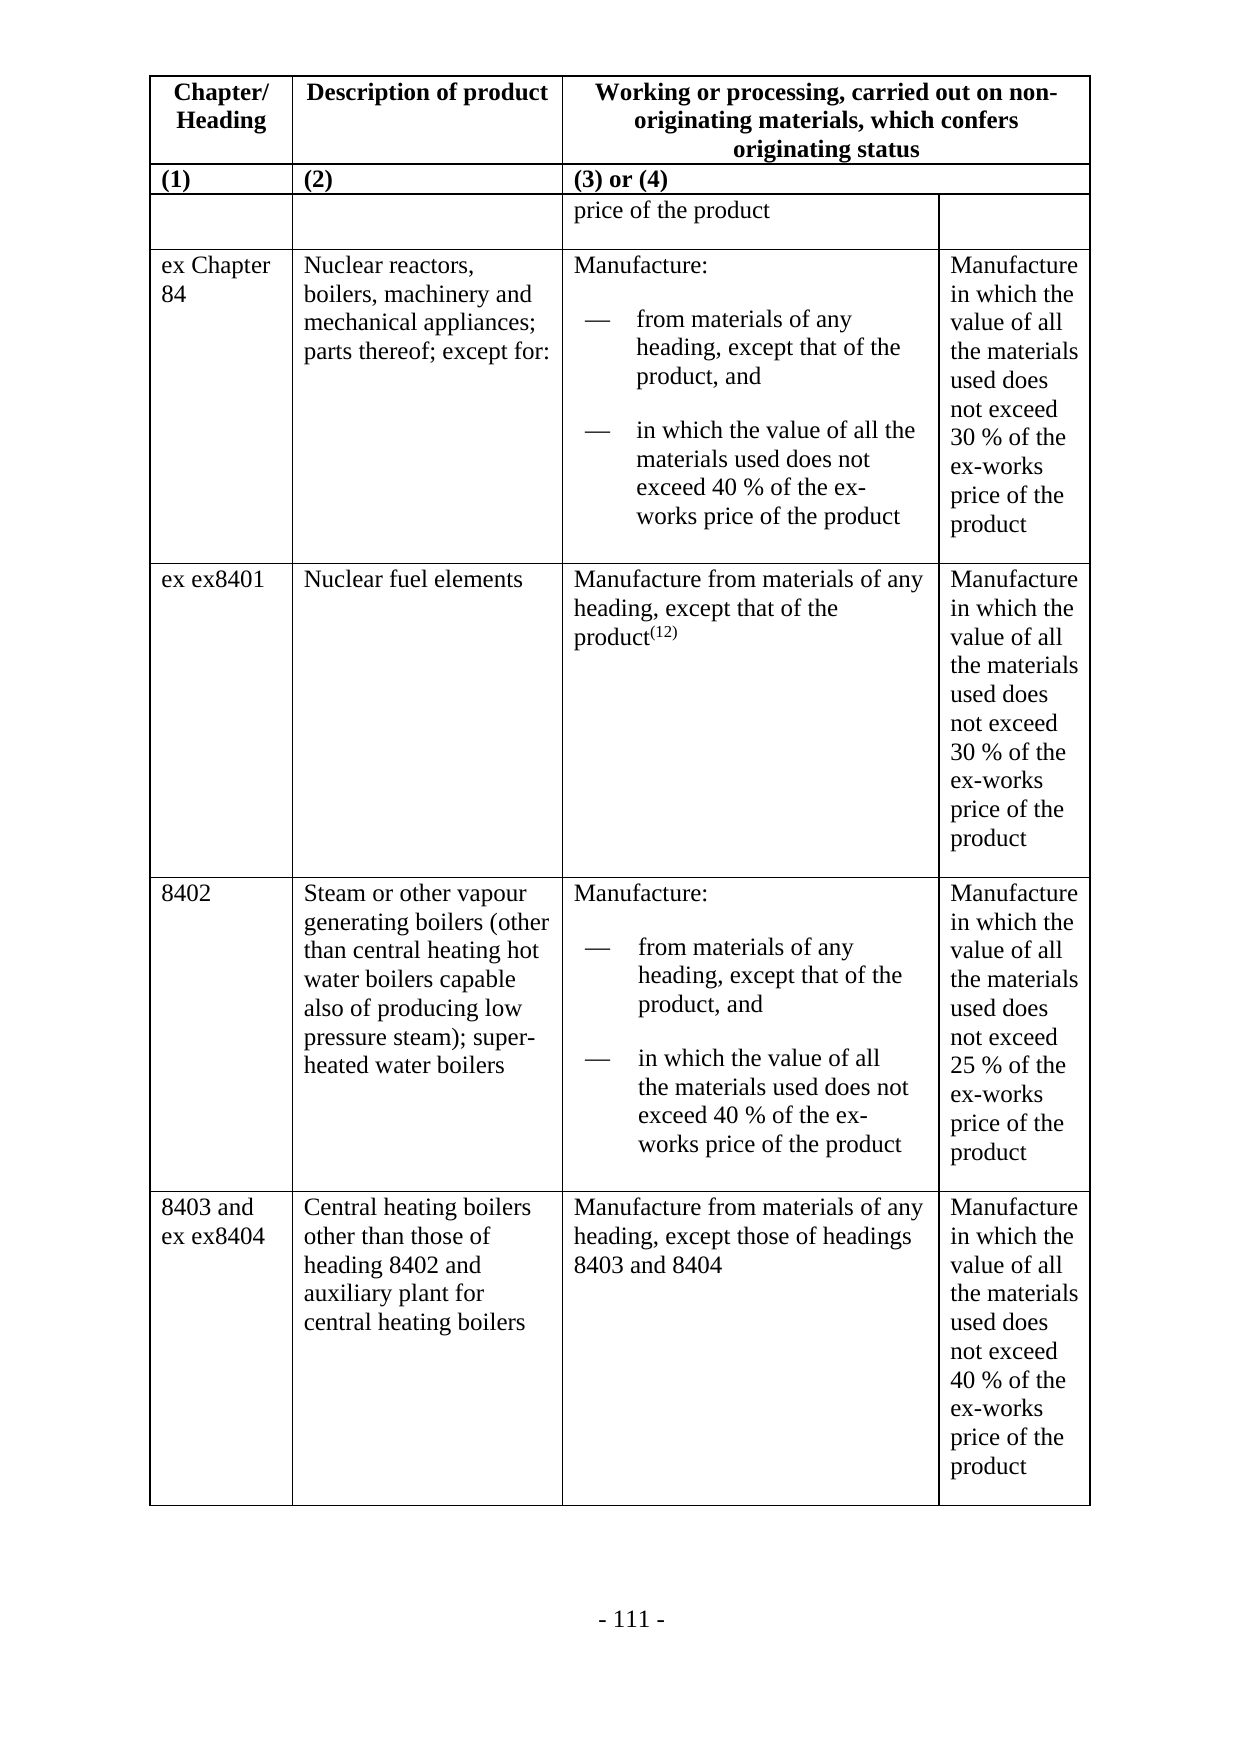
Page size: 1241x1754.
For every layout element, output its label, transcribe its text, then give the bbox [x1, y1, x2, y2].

table_header — [574, 304, 625, 415]
table_cell in which the value of all the materials used does not exceed 40 % of the ex-works price of the product [627, 1043, 928, 1183]
table_cell [151, 195, 292, 248]
table_header Chapter/Heading [151, 77, 292, 163]
table_cell Manufacture from materials of any heading, except those of headings 8403 and 8404 [563, 1192, 938, 1505]
table_cell price of the product [563, 195, 938, 248]
table_cell (1) [151, 165, 292, 193]
table_header Working or processing, carried out on non-originating materials, which confers originating status [563, 77, 1089, 163]
table_cell ex ex8401 [151, 564, 292, 877]
table_cell — [574, 1043, 627, 1183]
table_cell (3) or (4) [563, 165, 1089, 193]
table_header from materials of any heading, except that of the product, and [627, 932, 928, 1043]
table_cell Manufacture in which the value of all the materials used does not exceed 30 % of the ex-works price of the product [940, 250, 1089, 562]
table_header Description of product [293, 77, 562, 163]
table_cell Manufacture in which the value of all the materials used does not exceed 25 % of the ex-works price of the product [940, 878, 1089, 1191]
table_cell Steam or other vapour generating boilers (other than central heating hot water boilers capable also of producing low pressure steam); super-heated water boilers [293, 878, 562, 1191]
table_cell [293, 195, 562, 248]
table_cell 8403 and ex ex8404 [151, 1192, 292, 1505]
table_header — [574, 932, 627, 1043]
table_cell Manufacture: [563, 250, 938, 562]
table_cell Manufacture: [563, 878, 938, 1191]
table_header from materials of any heading, except that of the product, and [625, 304, 928, 415]
table_cell 8402 [151, 878, 292, 1191]
table_cell ex Chapter 84 [151, 250, 292, 562]
table_cell (2) [293, 165, 562, 193]
table_cell Nuclear reactors, boilers, machinery and mechanical appliances; parts thereof; except for: [293, 250, 562, 562]
table_cell in which the value of all the materials used does not exceed 40 % of the ex-works price of the product [625, 415, 928, 555]
table_cell Manufacture from materials of any heading, except that of the product(12) [563, 564, 938, 877]
table_cell [940, 195, 1089, 248]
table_cell Nuclear fuel elements [293, 564, 562, 877]
table_cell — [574, 415, 625, 555]
table_cell Central heating boilers other than those of heading 8402 and auxiliary plant for central heating boilers [293, 1192, 562, 1505]
table_cell Manufacture in which the value of all the materials used does not exceed 30 % of the ex-works price of the product [940, 564, 1089, 877]
table_cell Manufacture in which the value of all the materials used does not exceed 40 % of the ex-works price of the product [940, 1192, 1089, 1505]
